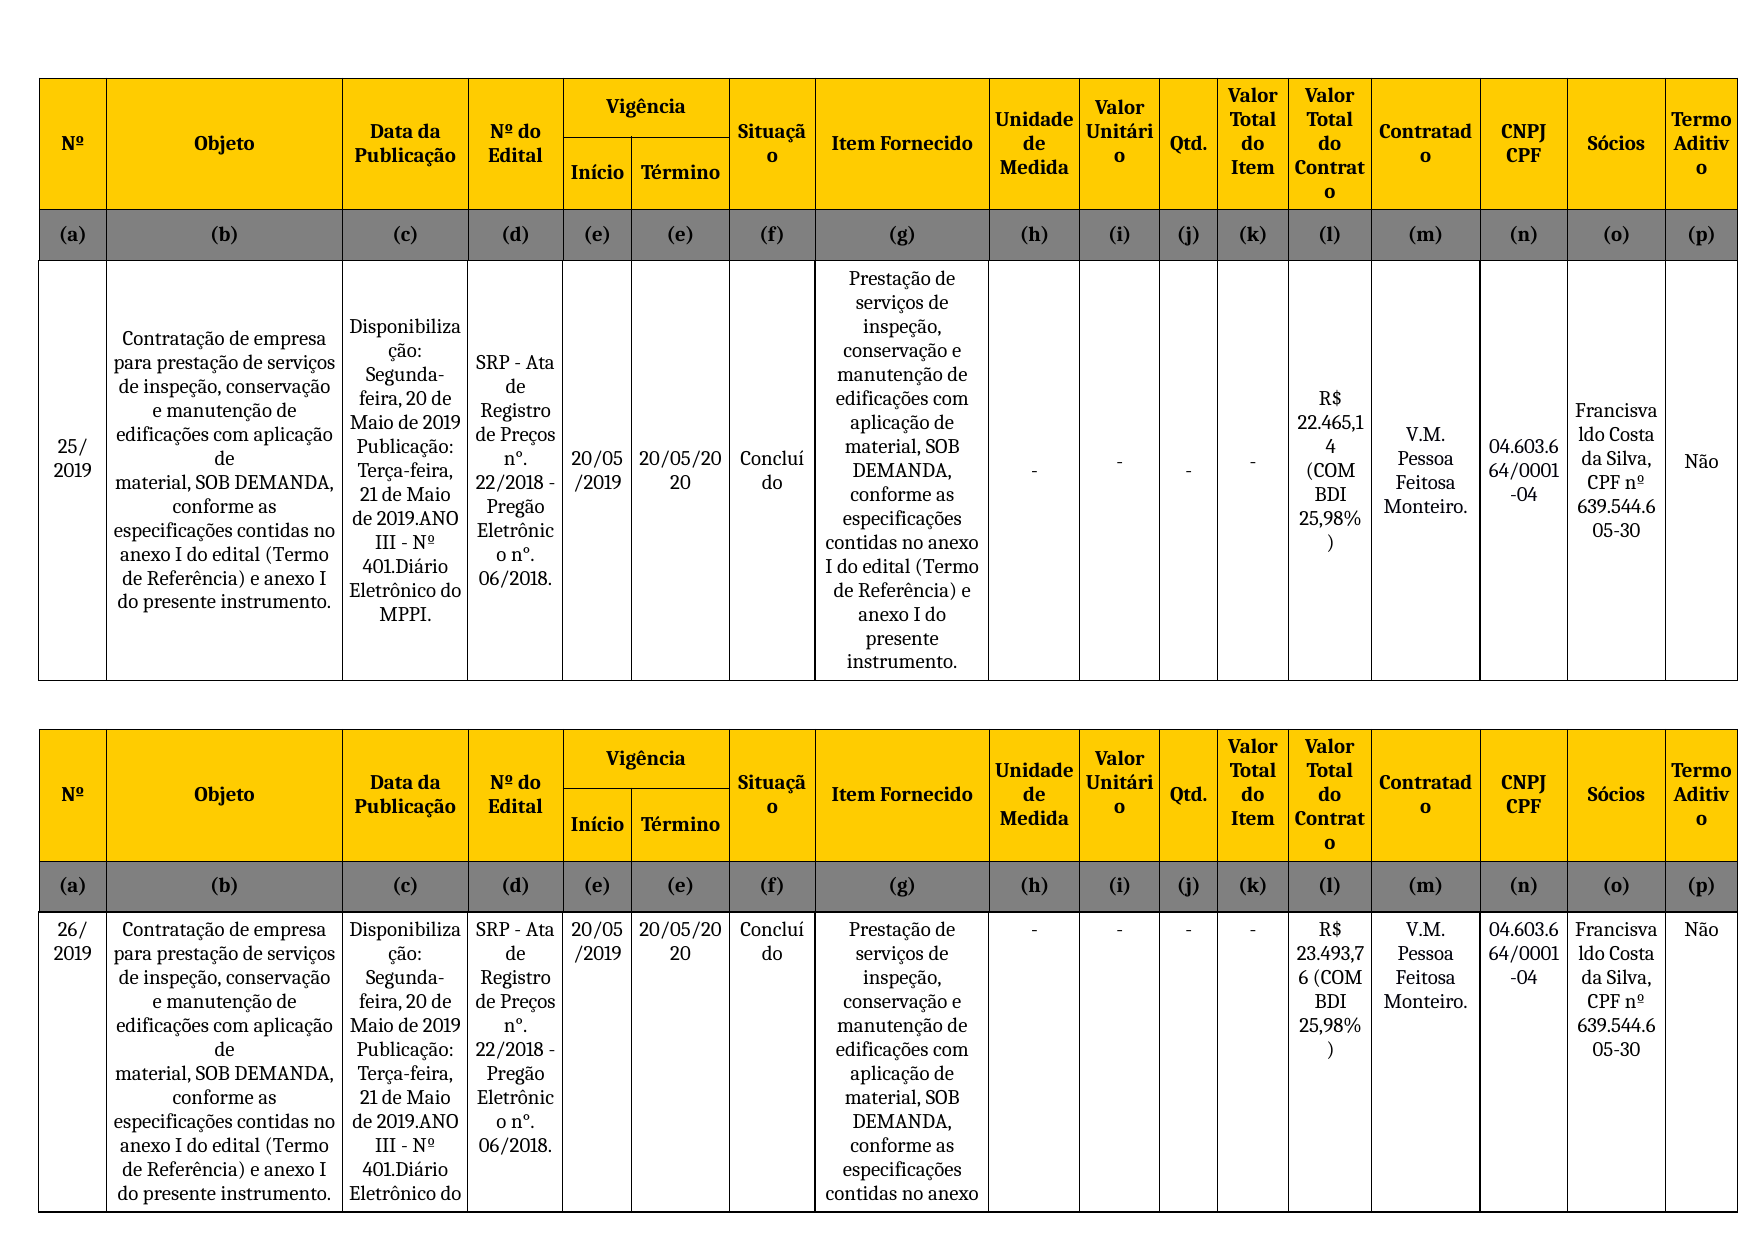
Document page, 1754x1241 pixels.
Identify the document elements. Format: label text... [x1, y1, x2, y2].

table_cell - [1218, 913, 1288, 1211]
table_header Termo Aditivo [1666, 79, 1737, 209]
table_cell Prestação de serviços de inspeção, conservação e manutenção de edificações com aplicação de material, SOB DEMANDA, conforme as especificações contidas no anexo I do edital (Termo de Referência) e anexo I do presente instrumento. [816, 261, 988, 680]
table_header Valor Total do Contrato [1289, 730, 1371, 861]
table_cell Francisvaldo Costa da Silva, CPF nº 639.544.605-30 [1568, 261, 1665, 680]
table_cell Início [564, 138, 631, 209]
table_cell (p) [1666, 210, 1737, 260]
table_header Vigência [564, 79, 729, 136]
table_cell (e) [632, 862, 729, 911]
table_cell Francisvaldo Costa da Silva, CPF nº 639.544.605-30 [1568, 913, 1665, 1211]
table_cell - [1160, 913, 1217, 1211]
table_cell Concluído [730, 261, 814, 680]
table_cell (c) [343, 210, 468, 260]
table_cell Concluído [730, 913, 814, 1211]
table_cell (i) [1080, 862, 1159, 911]
table_cell Prestação de serviços de inspeção, conservação e manutenção de edificações com aplicação de material, SOB DEMANDA, conforme as especificações contidas no anexo [816, 913, 988, 1211]
table_header CNPJ CPF [1481, 730, 1567, 861]
table_header Nº [40, 79, 106, 209]
table_cell (e) [564, 862, 631, 911]
table_header Nº [40, 730, 106, 861]
table_header Valor Total do Item [1218, 730, 1288, 861]
table_header Item Fornecido [816, 730, 989, 861]
table_cell (c) [343, 862, 468, 911]
table_cell (l) [1289, 862, 1371, 911]
table_cell (n) [1481, 210, 1567, 260]
table_cell Início [564, 789, 631, 861]
table_cell Contratação de empresa para prestação de serviços de inspeção, conservação e manutenção de edificações com aplicação de material, SOB DEMANDA, conforme as especificações contidas no anexo I do edital (Termo de Referência) e anexo I do presente instrumento. [107, 913, 342, 1211]
table_cell - [1218, 261, 1288, 680]
table_cell (j) [1160, 210, 1217, 260]
table_header Objeto [107, 730, 342, 861]
table_cell R$ 23.493,76 (COM BDI 25,98%) [1289, 913, 1371, 1211]
table_cell (g) [816, 210, 989, 260]
table_header Qtd. [1160, 730, 1217, 861]
table_cell Término [632, 789, 729, 861]
table_cell - [989, 913, 1079, 1211]
table_header Sócios [1568, 79, 1665, 209]
table_cell - [989, 261, 1079, 680]
table_header Situação [730, 730, 815, 861]
table_cell SRP - Ata de Registro de Preços n°. 22/2018 - Pregão Eletrônico n°. 06/2018. [468, 261, 562, 680]
table_cell (k) [1218, 862, 1288, 911]
table_cell (b) [107, 210, 342, 260]
table_header Qtd. [1160, 79, 1217, 209]
table_cell (k) [1218, 210, 1288, 260]
table_header Unidade de Medida [990, 730, 1079, 861]
table_header Valor Unitário [1080, 730, 1159, 861]
table_cell (l) [1289, 210, 1371, 260]
table_header Data da Publicação [343, 79, 468, 209]
table_cell (f) [730, 210, 815, 260]
table_header Sócios [1568, 730, 1665, 861]
table_header Situação [730, 79, 815, 209]
table_header Item Fornecido [816, 79, 989, 209]
table_cell (n) [1481, 862, 1567, 911]
table_cell (b) [107, 862, 342, 911]
table_cell V.M. Pessoa Feitosa Monteiro. [1372, 261, 1479, 680]
table_cell (i) [1080, 210, 1159, 260]
table_cell (m) [1372, 210, 1480, 260]
table_cell 26/ 2019 [39, 913, 106, 1211]
table_cell 25/ 2019 [39, 261, 106, 680]
table_cell (d) [469, 862, 563, 911]
table_cell (g) [816, 862, 989, 911]
table_cell (h) [990, 210, 1079, 260]
table_cell (e) [632, 210, 729, 260]
table_cell (a) [40, 862, 106, 911]
table_header Nº do Edital [469, 730, 563, 861]
table_cell Não [1666, 261, 1737, 680]
table_cell R$ 22.465,14 (COM BDI 25,98%) [1289, 261, 1371, 680]
table_cell 20/05/2019 [563, 913, 631, 1211]
table_cell - [1160, 261, 1217, 680]
table_cell 20/05/2020 [632, 913, 729, 1211]
table_header Nº do Edital [469, 79, 563, 209]
table_cell (a) [40, 210, 106, 260]
table_cell Não [1666, 913, 1737, 1211]
table_header Valor Total do Item [1218, 79, 1288, 209]
table_cell 20/05/2020 [632, 261, 729, 680]
table_cell (e) [564, 210, 631, 260]
table_header Objeto [107, 79, 342, 209]
table_header Unidade de Medida [990, 79, 1079, 209]
table_cell - [1080, 913, 1159, 1211]
table_cell 20/05/2019 [563, 261, 631, 680]
table_cell V.M. Pessoa Feitosa Monteiro. [1372, 913, 1479, 1211]
table_header Contratado [1372, 79, 1480, 209]
table_header CNPJ CPF [1481, 79, 1567, 209]
table_cell (h) [990, 862, 1079, 911]
table_cell (o) [1568, 862, 1665, 911]
table_header Data da Publicação [343, 730, 468, 861]
table_cell Término [632, 138, 729, 209]
table_header Vigência [564, 730, 729, 788]
table_cell SRP - Ata de Registro de Preços n°. 22/2018 - Pregão Eletrônico n°. 06/2018. [468, 913, 562, 1211]
table_header Contratado [1372, 730, 1480, 861]
table_header Termo Aditivo [1666, 730, 1737, 861]
table_cell Disponibilização: Segunda-feira, 20 de Maio de 2019 Publicação: Terça-feira, 21 de Maio de 2019.ANO III - Nº 401.Diário Eletrônico do [343, 913, 467, 1211]
table_cell (f) [730, 862, 815, 911]
table_cell Disponibilização: Segunda-feira, 20 de Maio de 2019 Publicação: Terça-feira, 21 de Maio de 2019.ANO III - Nº 401.Diário Eletrônico do MPPI. [343, 261, 467, 680]
table_cell 04.603.664/0001-04 [1481, 913, 1567, 1211]
table_cell (j) [1160, 862, 1217, 911]
table_cell (m) [1372, 862, 1480, 911]
table_cell Contratação de empresa para prestação de serviços de inspeção, conservação e manutenção de edificações com aplicação de material, SOB DEMANDA, conforme as especificações contidas no anexo I do edital (Termo de Referência) e anexo I do presente instrumento. [107, 261, 342, 680]
table_cell - [1080, 261, 1159, 680]
table_header Valor Total do Contrato [1289, 79, 1371, 209]
table_cell 04.603.664/0001-04 [1481, 261, 1567, 680]
table_cell (d) [469, 210, 563, 260]
table_header Valor Unitário [1080, 79, 1159, 209]
table_cell (p) [1666, 862, 1737, 911]
table_cell (o) [1568, 210, 1665, 260]
